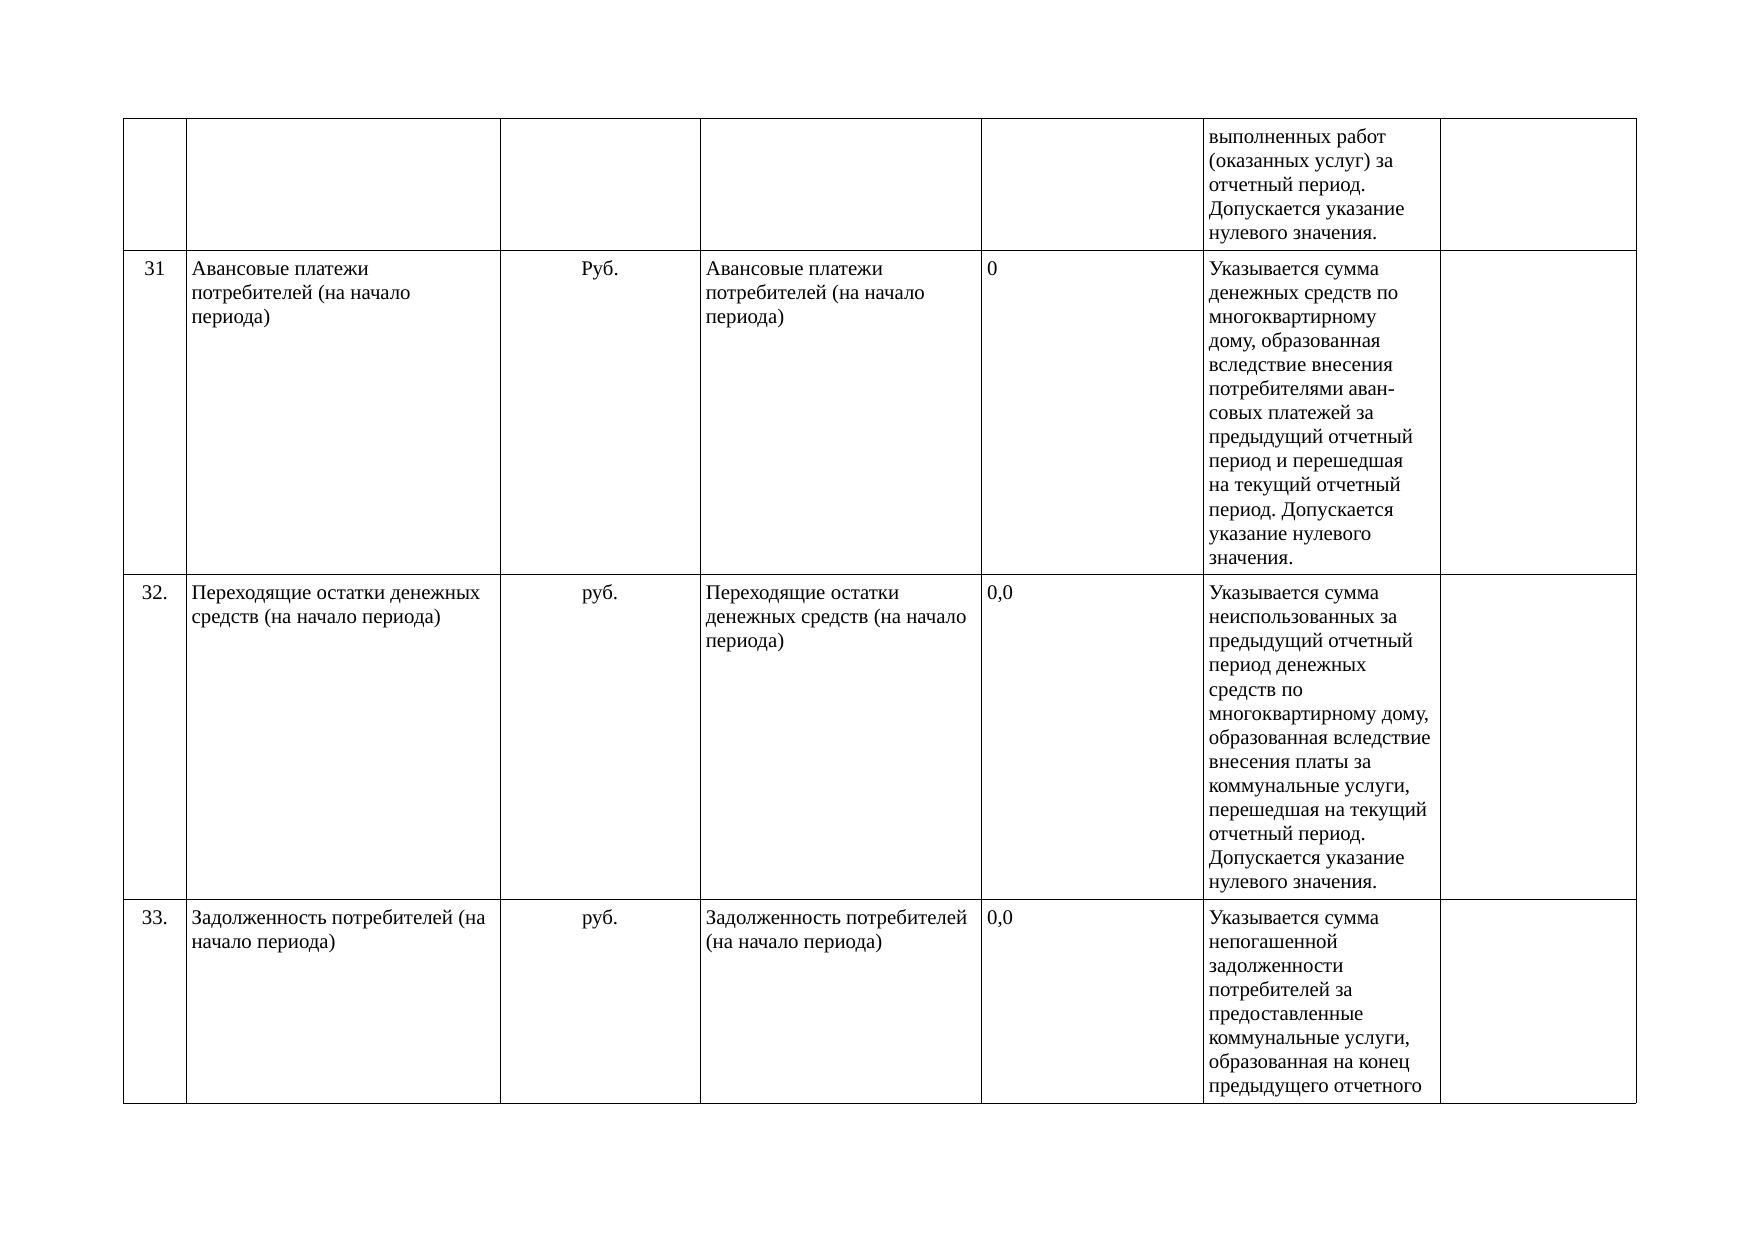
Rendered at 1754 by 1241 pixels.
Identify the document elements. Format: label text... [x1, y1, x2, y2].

table_cell Задолженность потребителей (на начало периода) [187, 900, 500, 1103]
table_cell Указывается сумма денежных средств по многоквартирному дому, образованная вследствие внесения потребителями аван- совых платежей за предыдущий отчетный период и перешедшая на текущий отчетный период. Допускается указание нулевого значения. [1204, 251, 1440, 574]
table_cell 33. [124, 900, 186, 1103]
table_cell 0,0 [982, 900, 1203, 1103]
table_cell Авансовые платежи потребителей (на начало периода) [187, 251, 500, 574]
table_cell Указывается сумма непогашенной задолженности потребителей за предоставленные коммунальные услуги, образованная на конец предыдущего отчетного [1204, 900, 1440, 1103]
table_cell [1441, 900, 1636, 1103]
table_cell Задолженность потребителей (на начало периода) [701, 900, 981, 1103]
table_cell [1441, 251, 1636, 574]
table_cell руб. [501, 900, 700, 1103]
table_cell выполненных работ (оказанных услуг) за отчетный период. Допускается указание нулевого значения. [1204, 119, 1440, 250]
table_cell 0 [982, 251, 1203, 574]
table_cell Переходящие остатки денежных средств (на начало периода) [187, 575, 500, 899]
table_cell Указывается сумма неиспользованных за предыдущий отчетный период денежных средств по многоквартирному дому, образованная вследствие внесения платы за коммунальные услуги, перешедшая на текущий отчетный период. Допускается указание нулевого значения. [1204, 575, 1440, 899]
table_cell [701, 119, 981, 250]
table_cell [124, 119, 186, 250]
table_cell 0,0 [982, 575, 1203, 899]
table_cell Переходящие остатки денежных средств (на начало периода) [701, 575, 981, 899]
table_cell [1441, 575, 1636, 899]
table_cell [187, 119, 500, 250]
table_cell руб. [501, 575, 700, 899]
table_cell [1441, 119, 1636, 250]
table_cell [982, 119, 1203, 250]
table_cell Авансовые платежи потребителей (на начало периода) [701, 251, 981, 574]
table_cell 31 [124, 251, 186, 574]
table_cell [501, 119, 700, 250]
table_cell 32. [124, 575, 186, 899]
table_cell Руб. [501, 251, 700, 574]
